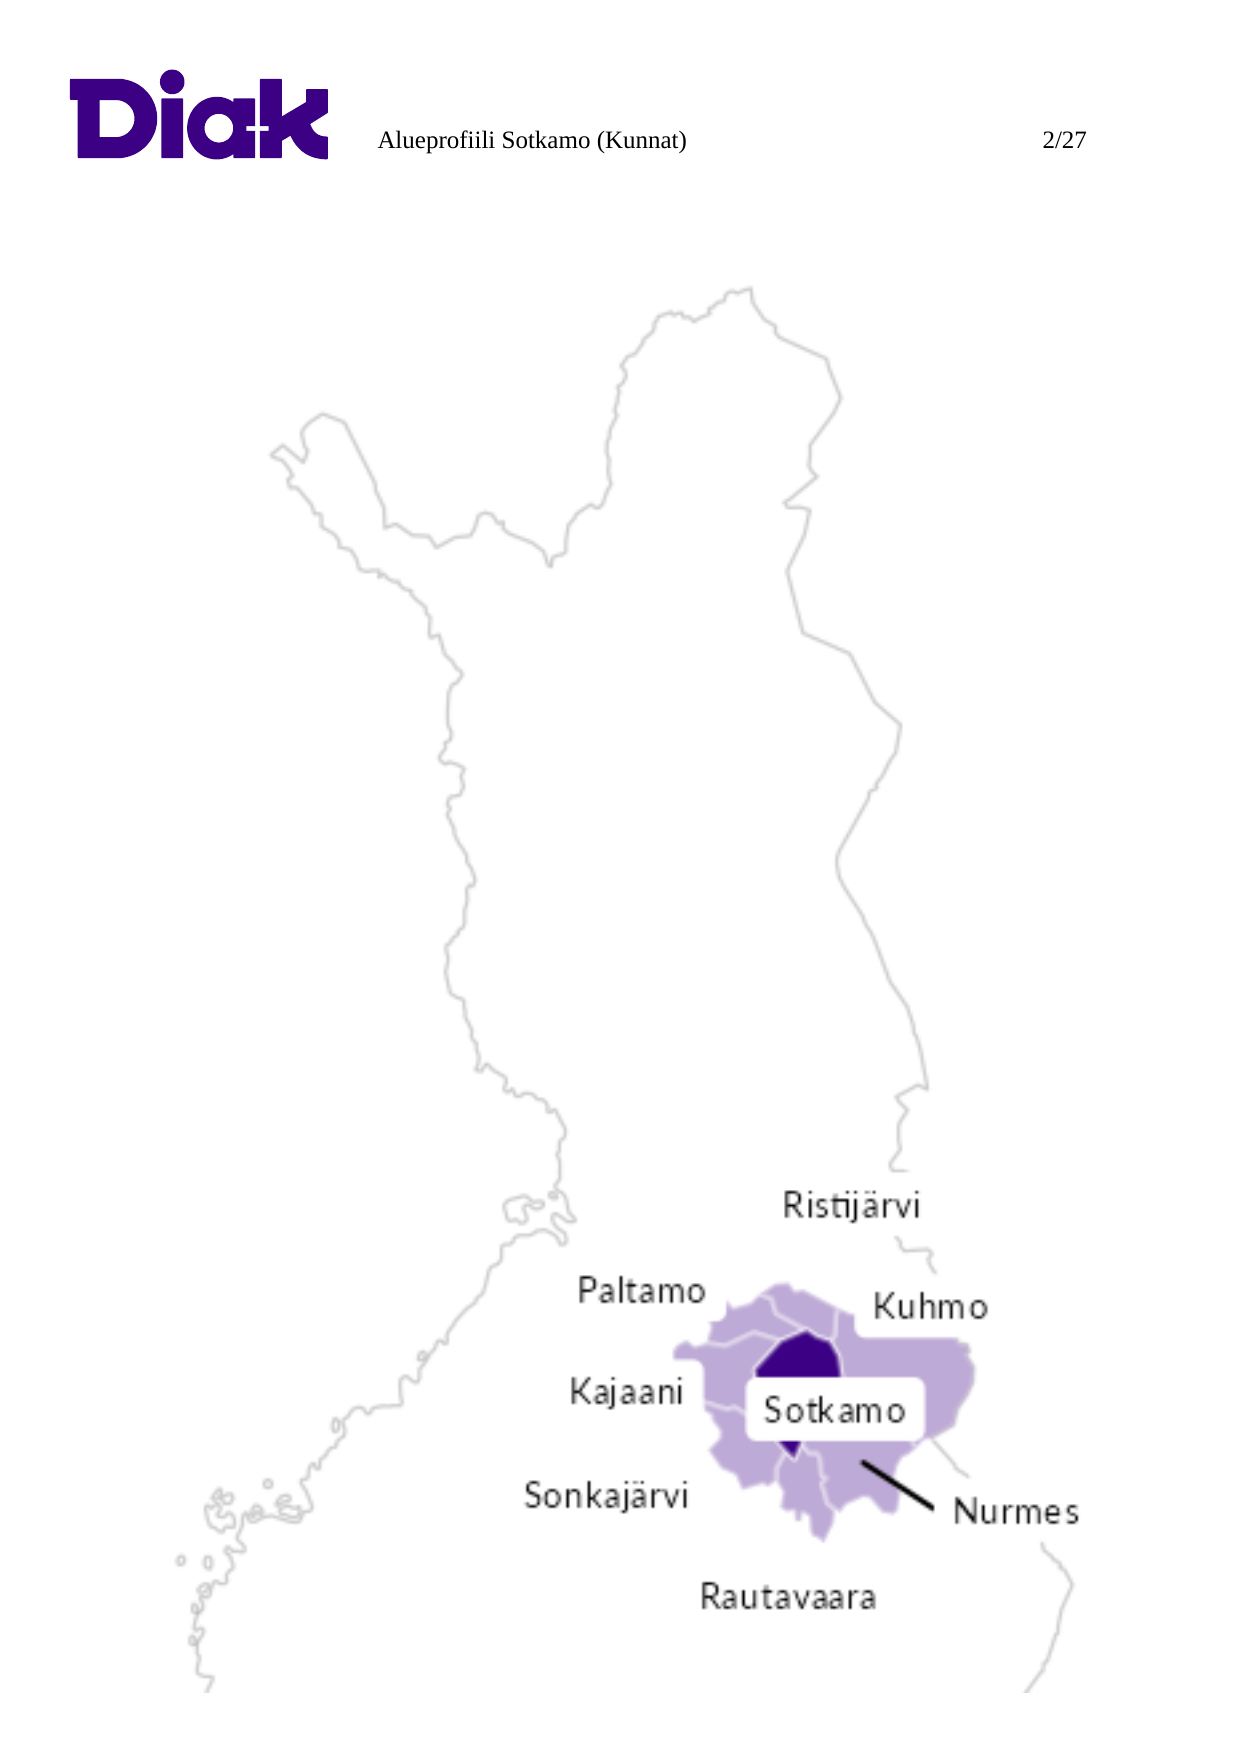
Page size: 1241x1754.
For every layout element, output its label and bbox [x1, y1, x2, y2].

picture [61, 196, 1179, 1693]
